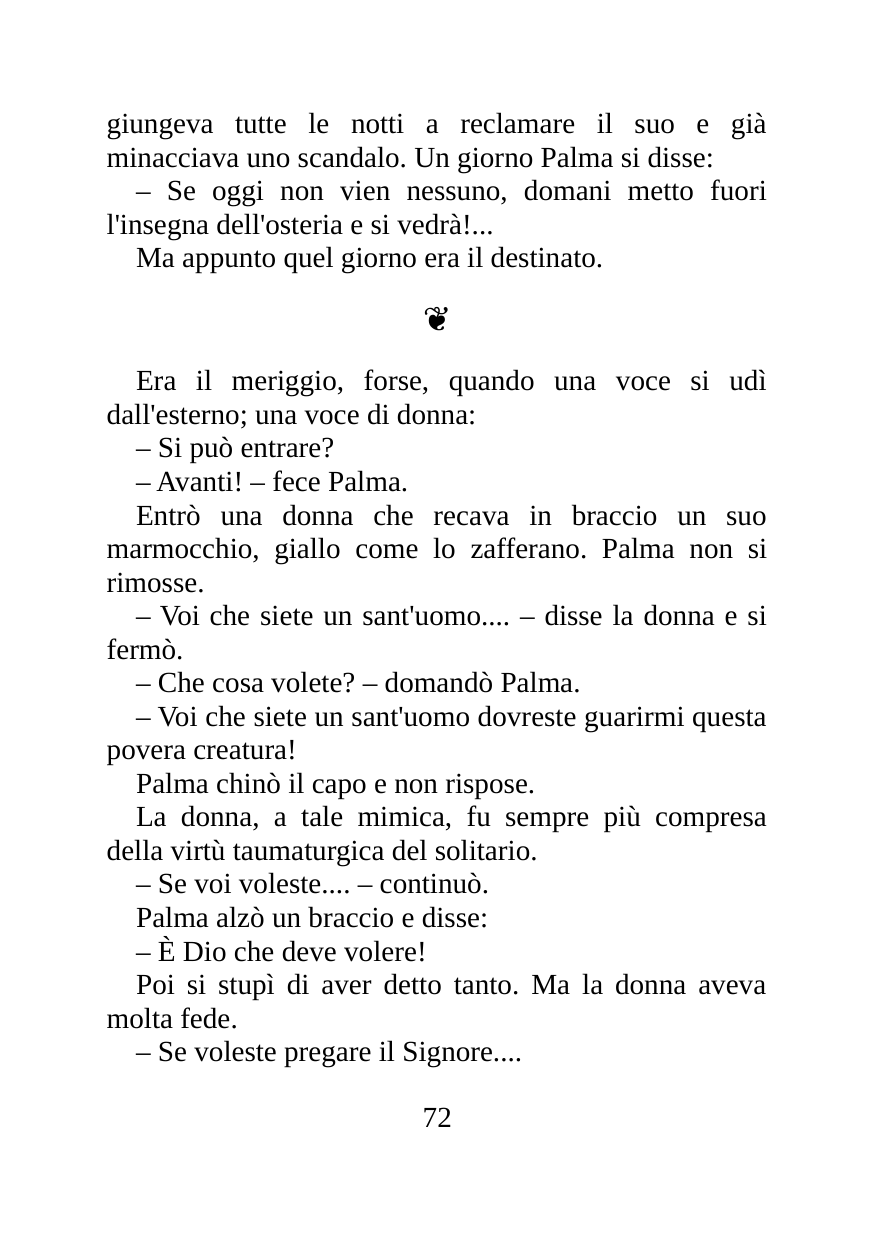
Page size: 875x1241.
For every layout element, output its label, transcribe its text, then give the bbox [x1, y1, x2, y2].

text Palma chinò il capo e non rispose. [106, 766, 768, 799]
text La donna, a tale mimica, fu sempre più compresa della virtù taumaturgica del solitario. [106, 799, 768, 867]
text giungeva tutte le notti a reclamare il suo e già minacciava uno scandalo. Un giorno Palma si disse: [106, 106, 768, 173]
text Era il meriggio, forse, quando una voce si udì dall'esterno; una voce di donna: [106, 363, 768, 431]
text ‒ Si può entrare? [106, 431, 768, 464]
text Poi si stupì di aver detto tanto. Ma la donna aveva molta fede. [106, 967, 768, 1034]
text Palma alzò un braccio e disse: [106, 900, 768, 934]
text ‒ Se voleste pregare il Signore.... [106, 1034, 768, 1068]
text Entrò una donna che recava in braccio un suo marmocchio, giallo come lo zafferano. Palma non si rimosse. [106, 498, 768, 598]
text ‒ Voi che siete un sant'uomo dovreste guarirmi questa povera creatura! [106, 699, 768, 766]
text ‒ Se oggi non vien nessuno, domani metto fuori l'insegna dell'osteria e si vedrà!... [106, 173, 768, 241]
text ‒ È Dio che deve volere! [106, 934, 768, 967]
text ‒ Voi che siete un sant'uomo.... ‒ disse la donna e si fermò. [106, 598, 768, 665]
text ‒ Che cosa volete? ‒ domandò Palma. [106, 665, 768, 699]
text ‒ Se voi voleste.... ‒ continuò. [106, 867, 768, 900]
text Ma appunto quel giorno era il destinato. [106, 241, 768, 274]
text ❦ [106, 299, 768, 338]
text ‒ Avanti! ‒ fece Palma. [106, 464, 768, 498]
